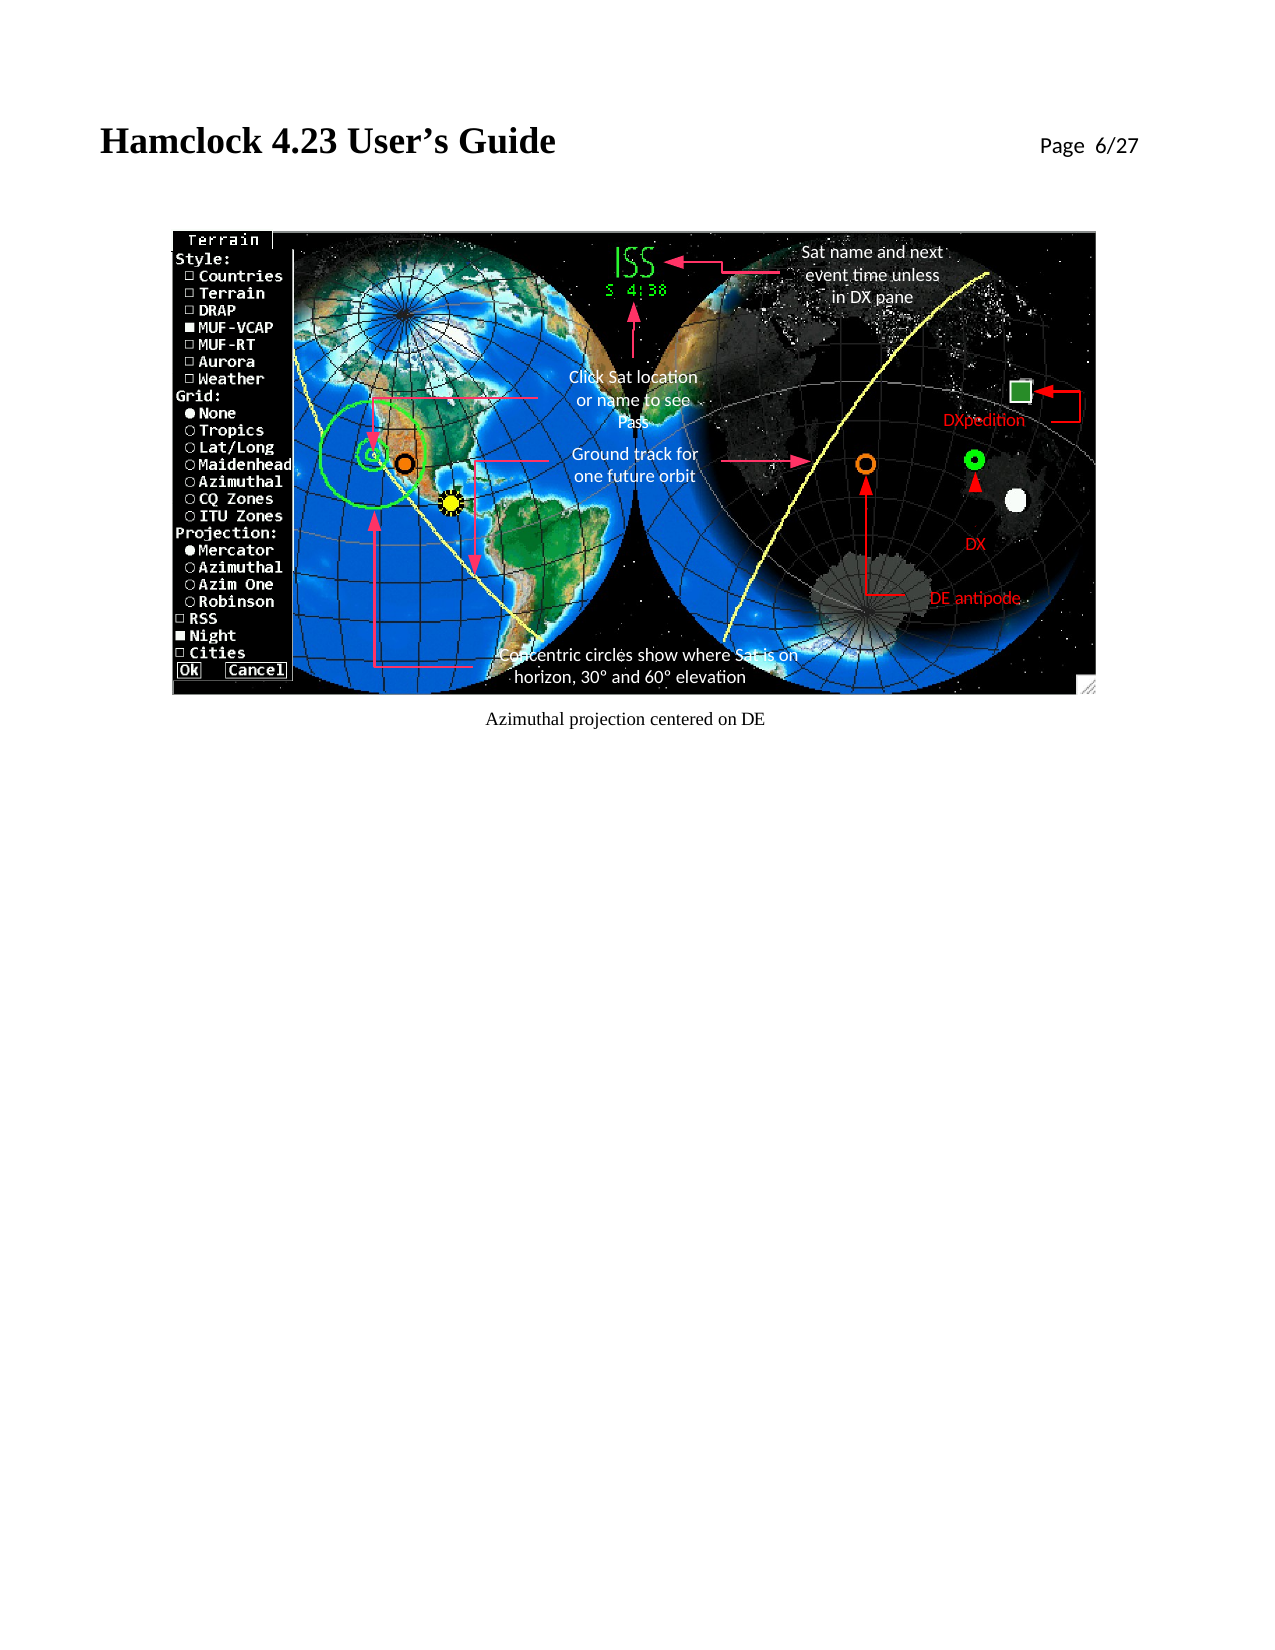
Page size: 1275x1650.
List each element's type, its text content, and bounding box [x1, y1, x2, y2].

text Azimuthal projection centered on DE [238, 695, 1013, 729]
picture [171, 229, 1096, 695]
